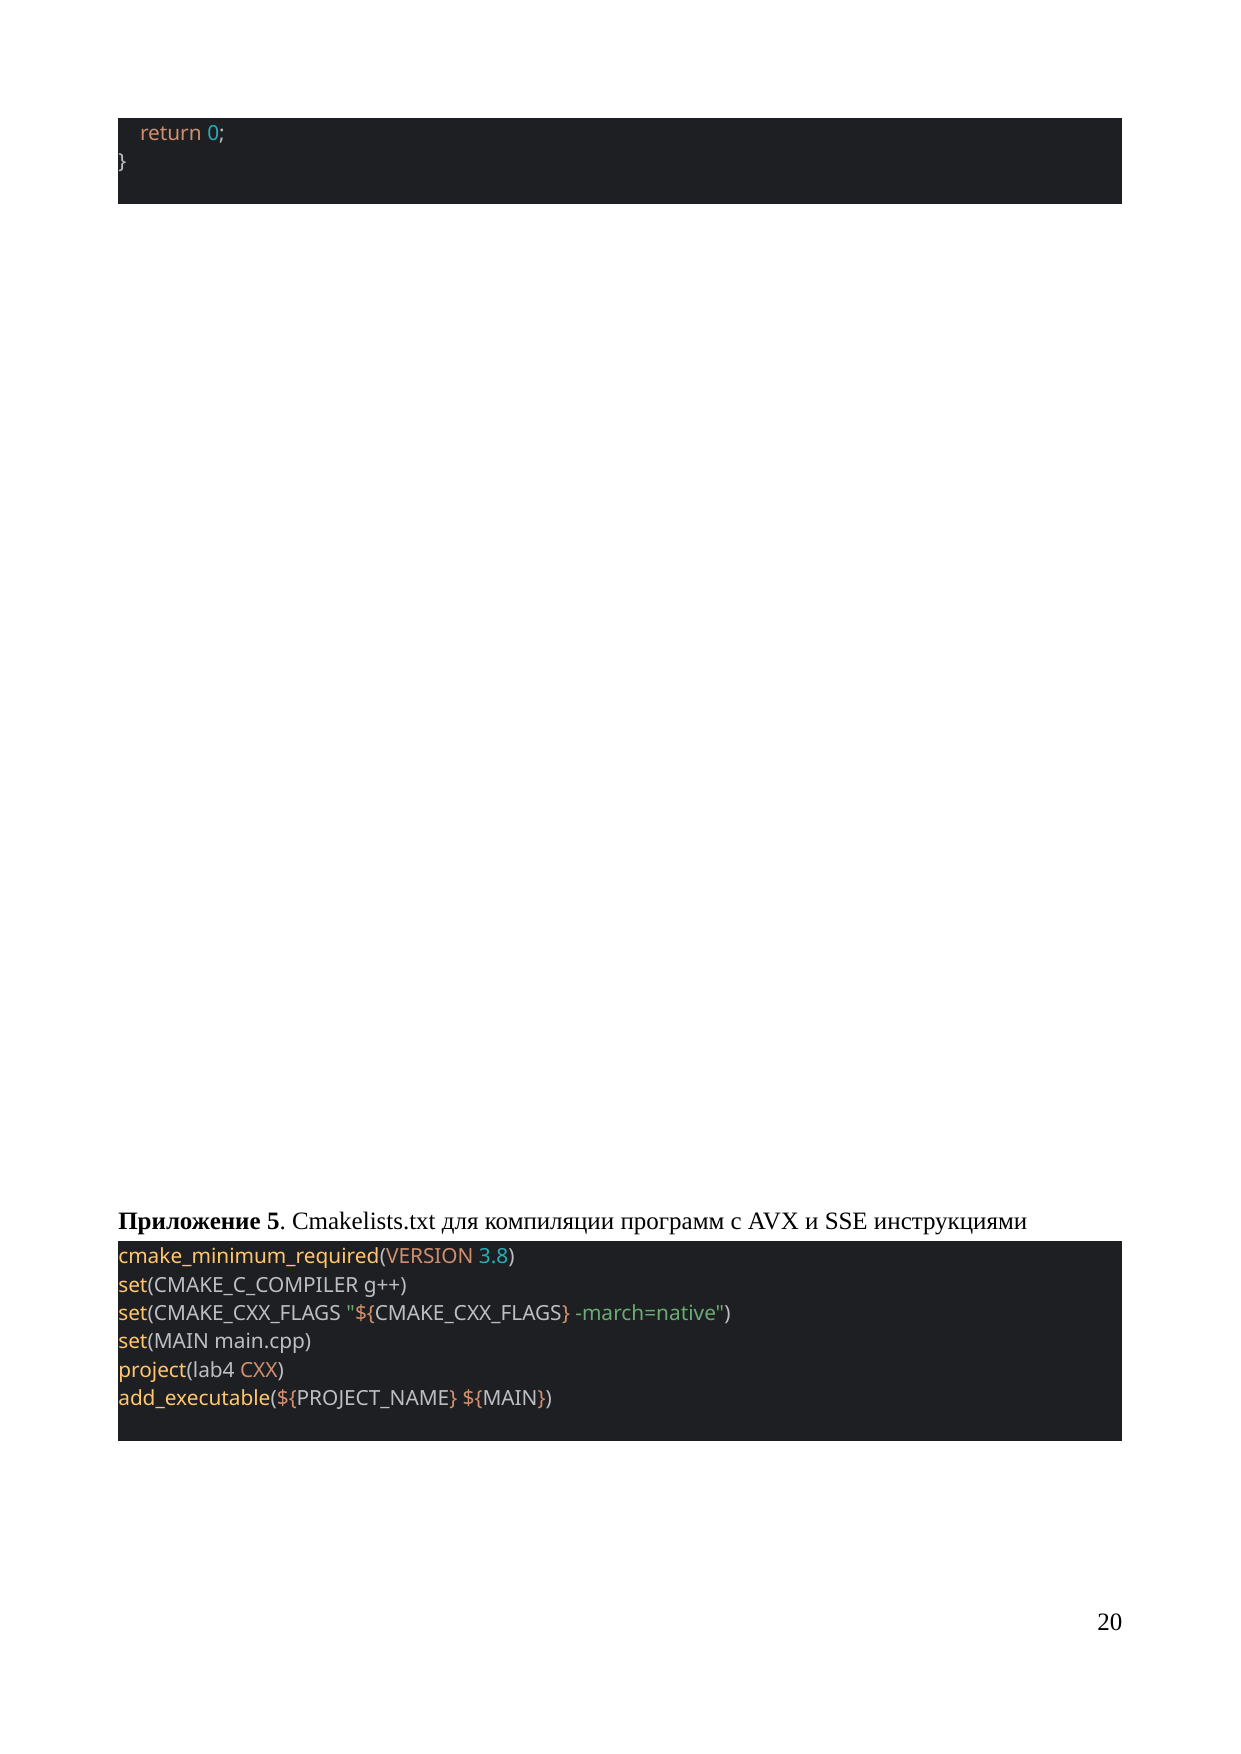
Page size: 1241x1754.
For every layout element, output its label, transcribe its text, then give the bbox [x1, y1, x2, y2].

subtitle Приложение 5. Cmakelists.txt для компиляции программ с AVX и SSE инструкциями [118, 1206, 1122, 1235]
text return 0; } [118, 118, 1122, 204]
text cmake_minimum_required(VERSION 3.8) set(CMAKE_C_COMPILER g++) set(CMAKE_CXX_FLAGS "${CMAKE_CXX_FLAGS} -march=native") set(MAIN main.cpp) project(lab4 CXX) add_executable(${PROJECT_NAME} ${MAIN}) [118, 1241, 1122, 1441]
